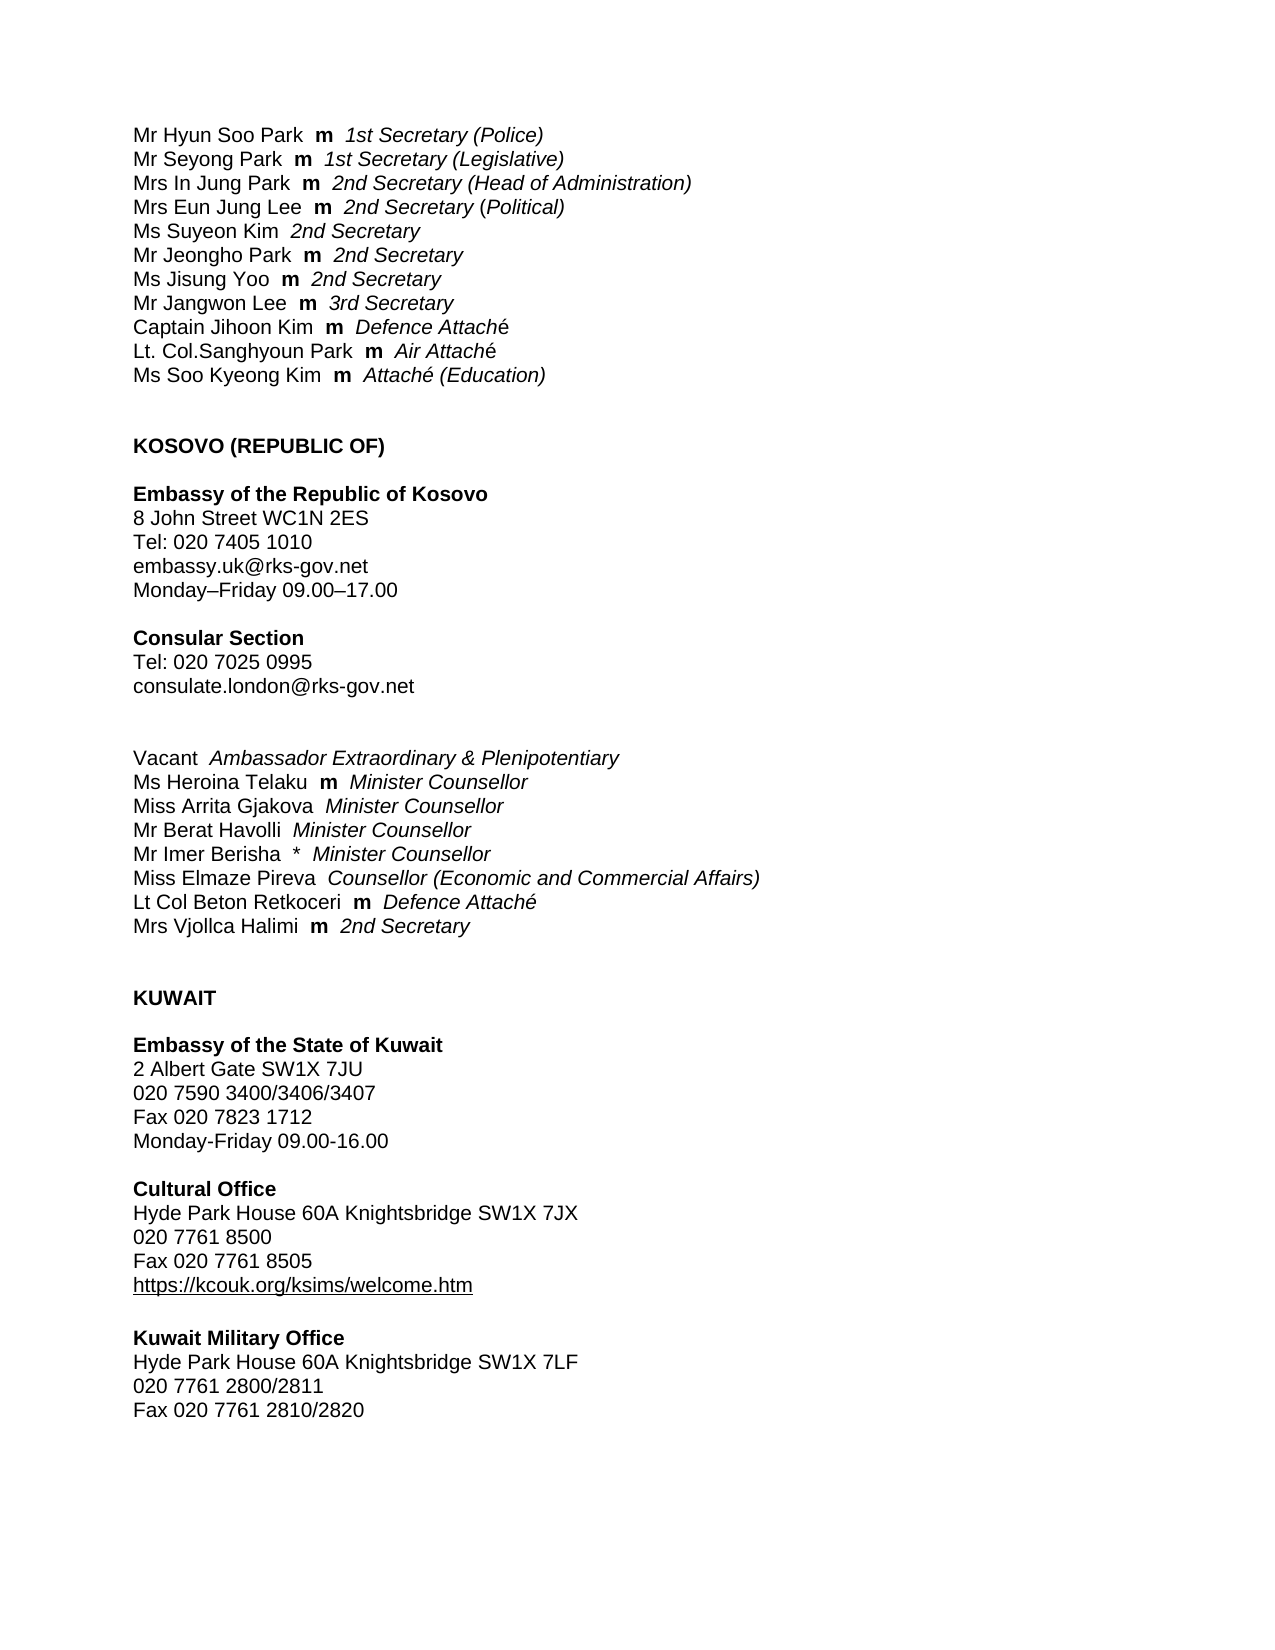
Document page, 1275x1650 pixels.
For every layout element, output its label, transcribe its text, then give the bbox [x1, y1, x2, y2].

text Lt Col Beton Retkoceri m Defence Attaché [133, 889, 1181, 913]
text Mr Seyong Park m 1st Secretary (Legislative) [133, 147, 1181, 171]
text Cultural Office [133, 1177, 1181, 1201]
text 8 John Street WC1N 2ES [133, 506, 1181, 530]
text Mr Berat Havolli Minister Counsellor [133, 818, 1181, 842]
text Embassy of the State of Kuwait [133, 1033, 1181, 1057]
text consulate.london@rks-gov.net [133, 674, 1181, 698]
text Mr Imer Berisha * Minister Counsellor [133, 842, 1181, 866]
text KOSOVO (REPUBLIC OF) [133, 434, 1181, 458]
text Mr Jeongho Park m 2nd Secretary [133, 243, 1181, 267]
text Mrs Eun Jung Lee m 2nd Secretary (Political) [133, 195, 1181, 219]
text Ms Soo Kyeong Kim m Attaché (Education) [133, 362, 1181, 386]
text Tel: 020 7025 0995 [133, 650, 1181, 674]
text Ms Heroina Telaku m Minister Counsellor [133, 770, 1181, 794]
text Vacant Ambassador Extraordinary & Plenipotentiary [133, 746, 1181, 770]
text 2 Albert Gate SW1X 7JU [133, 1057, 1181, 1081]
text Mrs Vjollca Halimi m 2nd Secretary [133, 913, 1181, 937]
text Consular Section [133, 626, 1181, 650]
text Miss Elmaze Pireva Counsellor (Economic and Commercial Affairs) [133, 866, 1181, 889]
text Mr Hyun Soo Park m 1st Secretary (Police) [133, 123, 1181, 147]
text Embassy of the Republic of Kosovo [133, 482, 1181, 506]
text Ms Suyeon Kim 2nd Secretary [133, 219, 1181, 243]
text Fax 020 7761 2810/2820 [133, 1397, 1181, 1421]
text https://kcouk.org/ksims/welcome.htm [133, 1273, 1181, 1297]
text Kuwait Military Office [133, 1326, 1181, 1349]
text Miss Arrita Gjakova Minister Counsellor [133, 794, 1181, 818]
text 020 7761 2800/2811 [133, 1373, 1181, 1397]
text Tel: 020 7405 1010 [133, 530, 1181, 554]
text Monday-Friday 09.00-16.00 [133, 1129, 1181, 1153]
text Hyde Park House 60A Knightsbridge SW1X 7JX [133, 1201, 1181, 1225]
text Monday–Friday 09.00–17.00 [133, 578, 1181, 602]
text Hyde Park House 60A Knightsbridge SW1X 7LF [133, 1349, 1181, 1373]
text 020 7590 3400/3406/3407 [133, 1081, 1181, 1105]
text Fax 020 7823 1712 [133, 1105, 1181, 1129]
text Captain Jihoon Kim m Defence Attaché [133, 314, 1181, 338]
text embassy.uk@rks-gov.net [133, 554, 1181, 578]
text Fax 020 7761 8505 [133, 1249, 1181, 1273]
text 020 7761 8500 [133, 1225, 1181, 1249]
text KUWAIT [133, 985, 1181, 1009]
text Mr Jangwon Lee m 3rd Secretary [133, 291, 1181, 314]
text Ms Jisung Yoo m 2nd Secretary [133, 267, 1181, 291]
text Mrs In Jung Park m 2nd Secretary (Head of Administration) [133, 171, 1181, 195]
text Lt. Col.Sanghyoun Park m Air Attaché [133, 338, 1181, 362]
